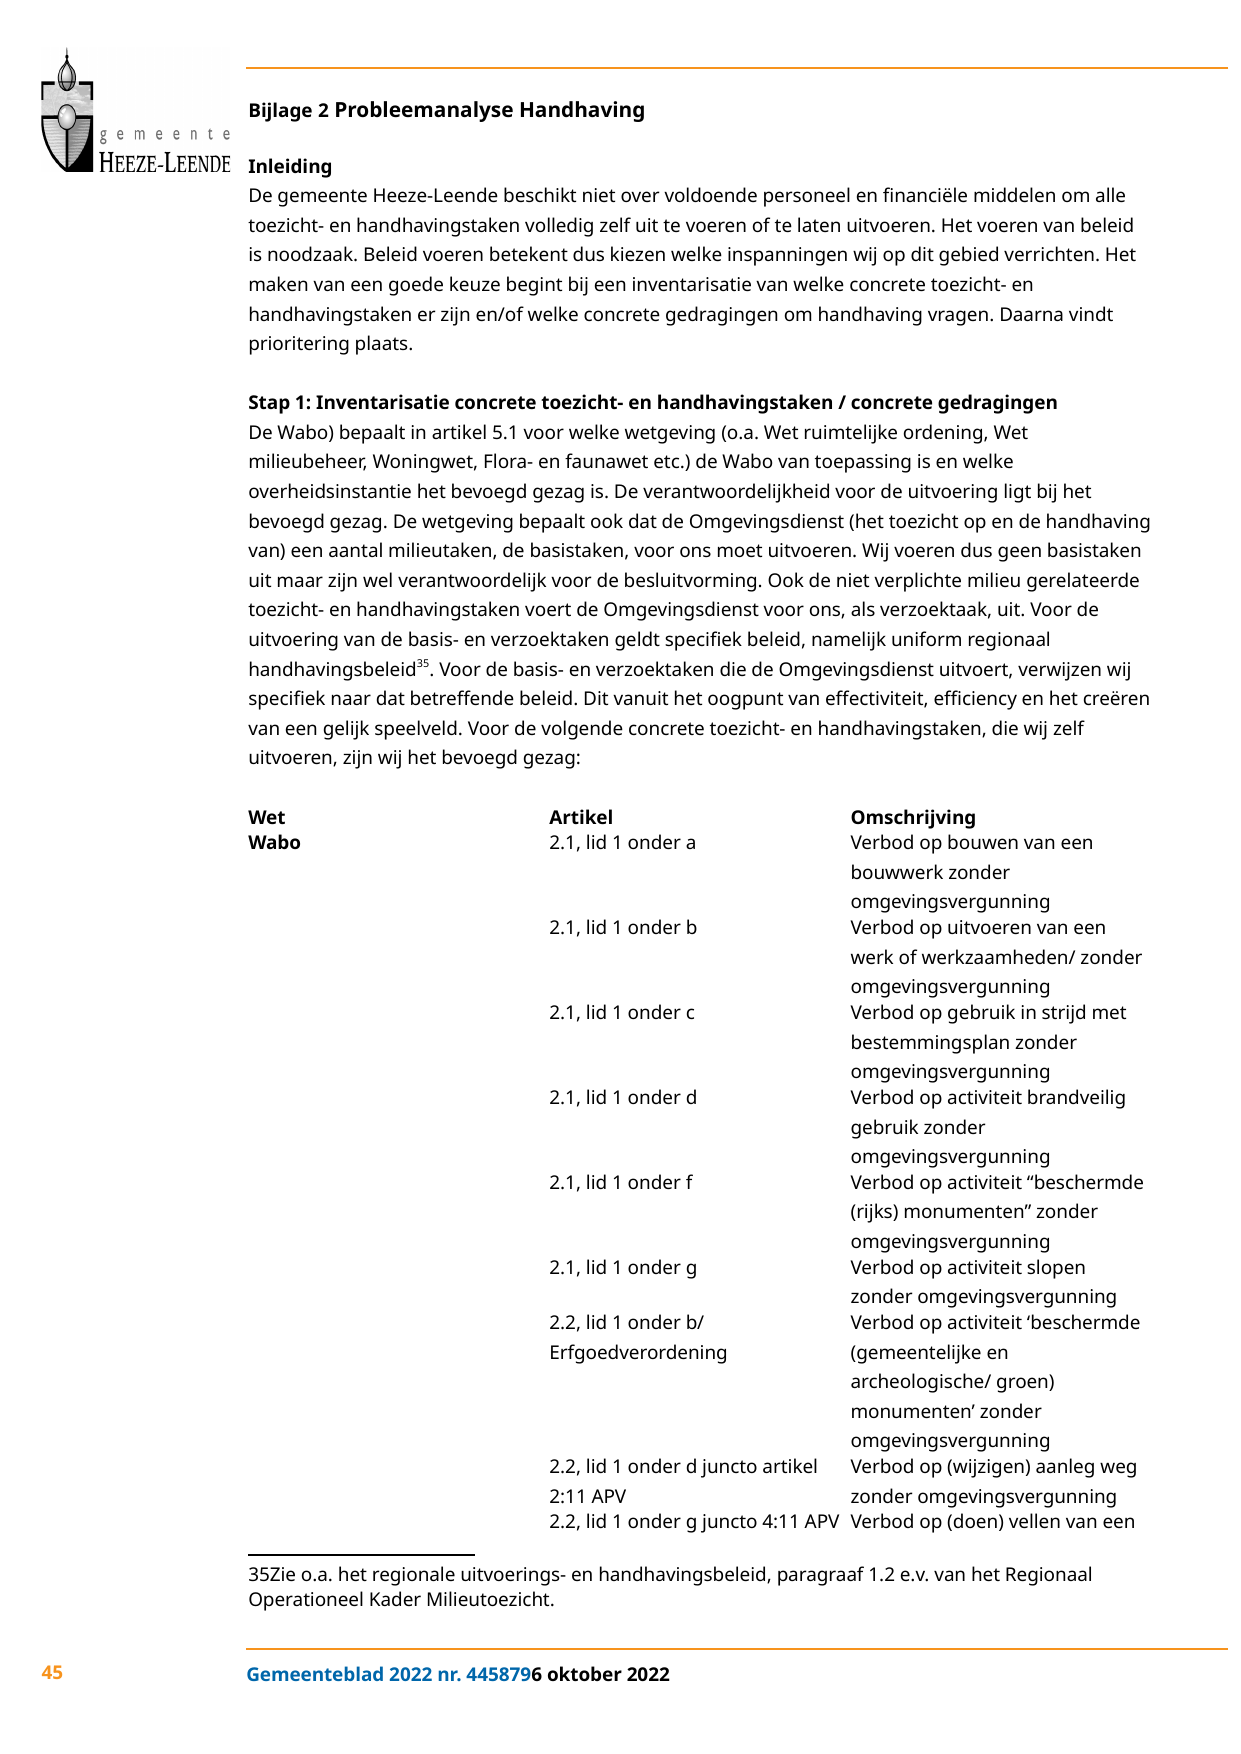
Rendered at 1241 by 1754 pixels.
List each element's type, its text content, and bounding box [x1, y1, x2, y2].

table_cell [248, 1254, 549, 1309]
table_cell 2.1, lid 1 onder a [549, 830, 850, 914]
table_cell Verbod op activiteit “beschermde (rijks) monumenten” zonder omgevingsvergunning [850, 1169, 1152, 1254]
table_cell 2.1, lid 1 onder g [549, 1254, 850, 1309]
text Bijlage 2 Probleemanalyse Handhaving [248, 95, 1152, 123]
table_cell 2.1, lid 1 onder d [549, 1084, 850, 1169]
table_cell 2.2, lid 1 onder b/ Erfgoedverordening [549, 1309, 850, 1453]
table_cell Verbod op (doen) vellen van een [850, 1509, 1152, 1534]
picture [41, 47, 231, 172]
table_cell Verbod op activiteit slopen zonder omgevingsvergunning [850, 1254, 1152, 1309]
text De gemeente Heeze-Leende beschikt niet over voldoende personeel en financiële middelen om alle toezicht- en handhavingstaken volledig zelf uit te voeren of te laten uitvoeren. Het voeren van beleid is noodzaak. Beleid voeren betekent dus kiezen welke inspanningen wij op dit gebied verrichten. Het maken van een goede keuze begint bij een inventarisatie van welke concrete toezicht- en handhavingstaken er zijn en/of welke concrete gedragingen om handhaving vragen. Daarna vindt prioritering plaats. [248, 182, 1152, 356]
table_cell Verbod op uitvoeren van een werk of werkzaamheden/ zonder omgevingsvergunning [850, 915, 1152, 999]
table_cell [248, 1309, 549, 1453]
table_cell Verbod op activiteit brandveilig gebruik zonder omgevingsvergunning [850, 1084, 1152, 1169]
table_cell Verbod op gebruik in strijd met bestemmingsplan zonder omgevingsvergunning [850, 999, 1152, 1084]
table_header Omschrijving [850, 804, 1152, 829]
table_cell 2.1, lid 1 onder f [549, 1169, 850, 1254]
table_cell Verbod op bouwen van een bouwwerk zonder omgevingsvergunning [850, 830, 1152, 914]
text Zie o.a. het regionale uitvoerings- en handhavingsbeleid, paragraaf 1.2 e.v. van het Regionaal Operationeel Kader Milieutoezicht. [248, 1561, 1152, 1612]
table_cell Verbod op (wijzigen) aanleg weg zonder omgevingsvergunning [850, 1454, 1152, 1509]
table_cell [248, 999, 549, 1084]
table_cell 2.2, lid 1 onder d juncto artikel 2:11 APV [549, 1454, 850, 1509]
table_cell [248, 915, 549, 999]
table_cell [248, 1509, 549, 1534]
table_cell Verbod op activiteit ‘beschermde (gemeentelijke en archeologische/ groen) monumenten’ zonder omgevingsvergunning [850, 1309, 1152, 1453]
table_cell Wabo [248, 830, 549, 914]
text Inleiding [248, 153, 1152, 179]
table_cell [248, 1084, 549, 1169]
table_cell 2.1, lid 1 onder c [549, 999, 850, 1084]
text De Wabo) bepaalt in artikel 5.1 voor welke wetgeving (o.a. Wet ruimtelijke ordening, Wet milieubeheer, Woningwet, Flora- en faunawet etc.) de Wabo van toepassing is en welke overheidsinstantie het bevoegd gezag is. De verantwoordelijkheid voor de uitvoering ligt bij het bevoegd gezag. De wetgeving bepaalt ook dat de Omgevingsdienst (het toezicht op en de handhaving van) een aantal milieutaken, de basistaken, voor ons moet uitvoeren. Wij voeren dus geen basistaken uit maar zijn wel verantwoordelijk voor de besluitvorming. Ook de niet verplichte milieu gerelateerde toezicht- en handhavingstaken voert de Omgevingsdienst voor ons, als verzoektaak, uit. Voor de uitvoering van de basis- en verzoektaken geldt specifiek beleid, namelijk uniform regionaal handhavingsbeleid. Voor de basis- en verzoektaken die de Omgevingsdienst uitvoert, verwijzen wij specifiek naar dat betreffende beleid. Dit vanuit het oogpunt van effectiviteit, efficiency en het creëren van een gelijk speelveld. Voor de volgende concrete toezicht- en handhavingstaken, die wij zelf uitvoeren, zijn wij het bevoegd gezag: [248, 419, 1152, 770]
table_header Artikel [549, 804, 850, 829]
table_header Wet [248, 804, 549, 829]
table_cell [248, 1169, 549, 1254]
table_cell 2.1, lid 1 onder b [549, 915, 850, 999]
table_cell 2.2, lid 1 onder g juncto 4:11 APV [549, 1509, 850, 1534]
table_cell [248, 1454, 549, 1509]
text Stap 1: Inventarisatie concrete toezicht- en handhavingstaken / concrete gedragingen [248, 389, 1152, 415]
